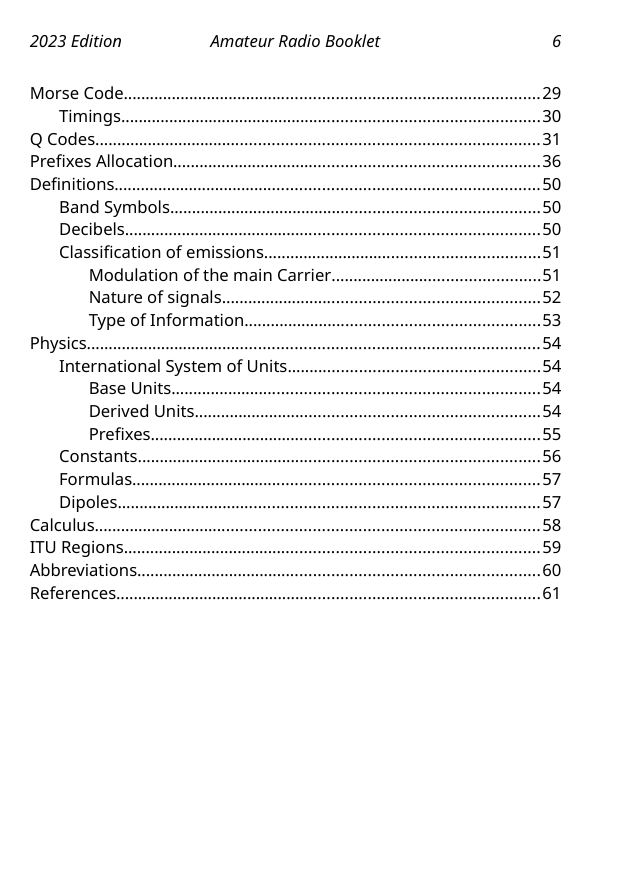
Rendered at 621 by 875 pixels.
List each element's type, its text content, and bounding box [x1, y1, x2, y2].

text Prefixes 55 [88, 422, 561, 445]
text Q Codes 31 [29, 127, 561, 150]
text Dipoles 57 [59, 490, 561, 513]
text Calculus 58 [29, 513, 561, 536]
text Band Symbols 50 [59, 195, 561, 218]
text Abbreviations 60 [29, 558, 561, 581]
text Modulation of the main Carrier 51 [88, 263, 561, 286]
text Physics 54 [29, 331, 561, 354]
text Derived Units 54 [88, 399, 561, 422]
text Prefixes Allocation 36 [29, 150, 561, 172]
text Decibels 50 [59, 218, 561, 241]
text ITU Regions 59 [29, 536, 561, 558]
text References 61 [29, 581, 561, 604]
text International System of Units 54 [59, 354, 561, 377]
text Type of Information 53 [88, 309, 561, 331]
text Classification of emissions 51 [59, 241, 561, 263]
text Definitions 50 [29, 172, 561, 195]
text Base Units 54 [88, 377, 561, 399]
text Formulas 57 [59, 468, 561, 490]
text Morse Code 29 [29, 82, 561, 104]
text Timings 30 [59, 104, 561, 127]
text Constants 56 [59, 445, 561, 468]
text Nature of signals 52 [88, 286, 561, 309]
